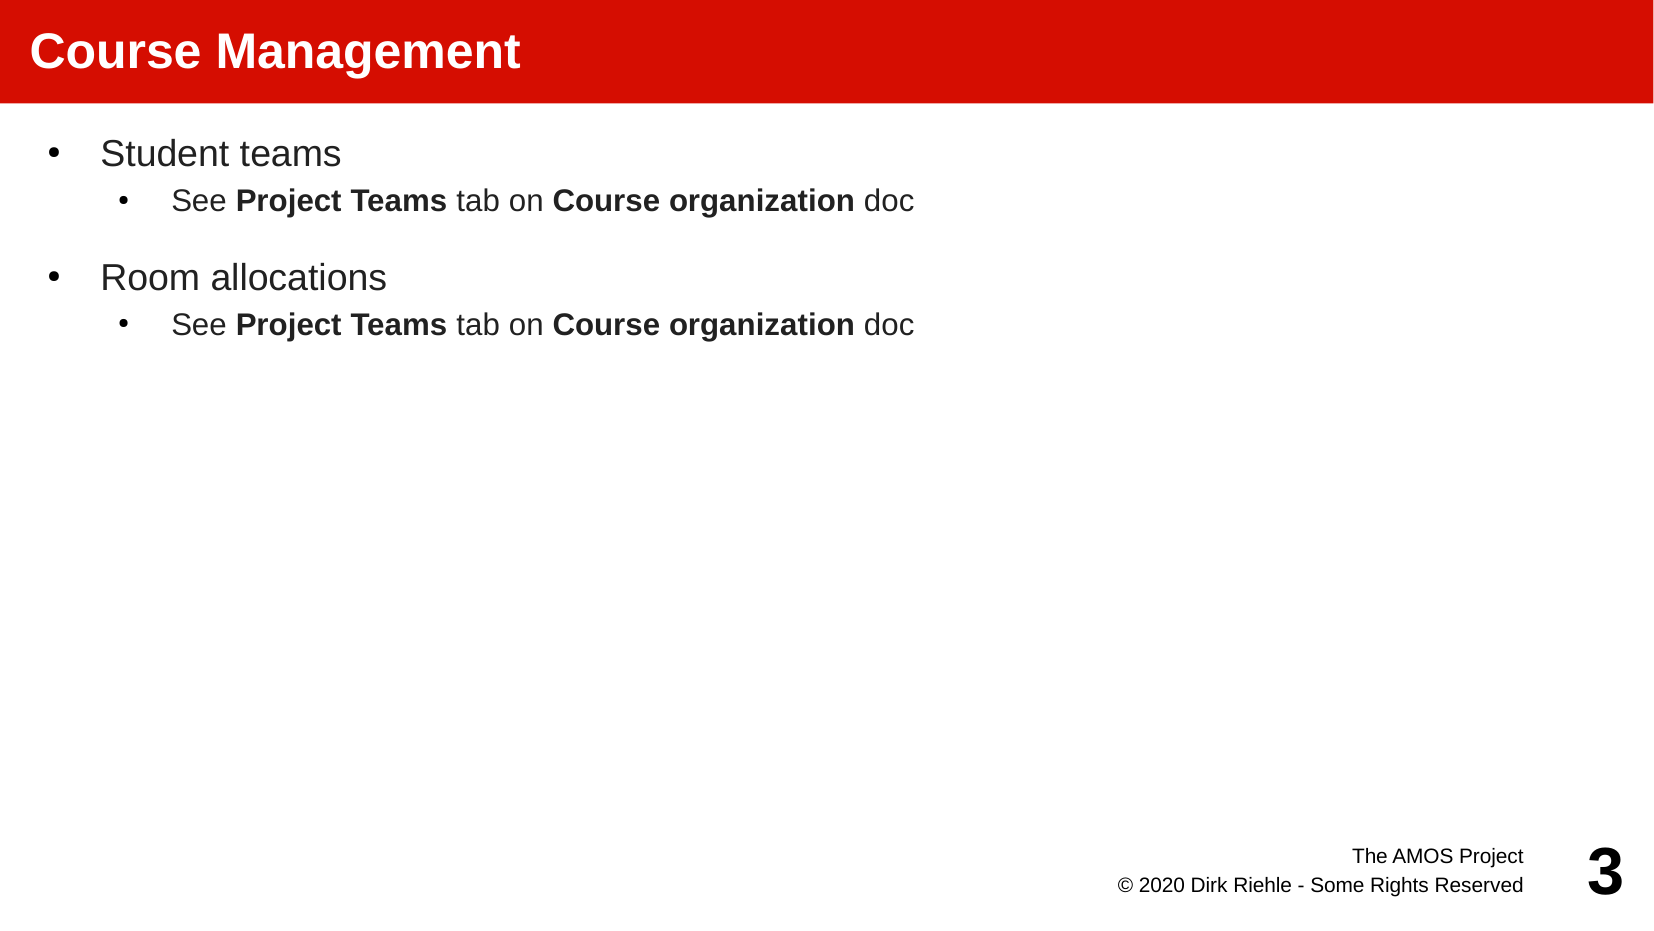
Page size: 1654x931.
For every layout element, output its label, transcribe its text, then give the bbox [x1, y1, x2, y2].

title Course Management [0, 0, 1654, 104]
list Student teams See Project Teams tab on Course organization doc Room allocations See Project Teams tab on Course organization doc [29, 132, 1625, 813]
